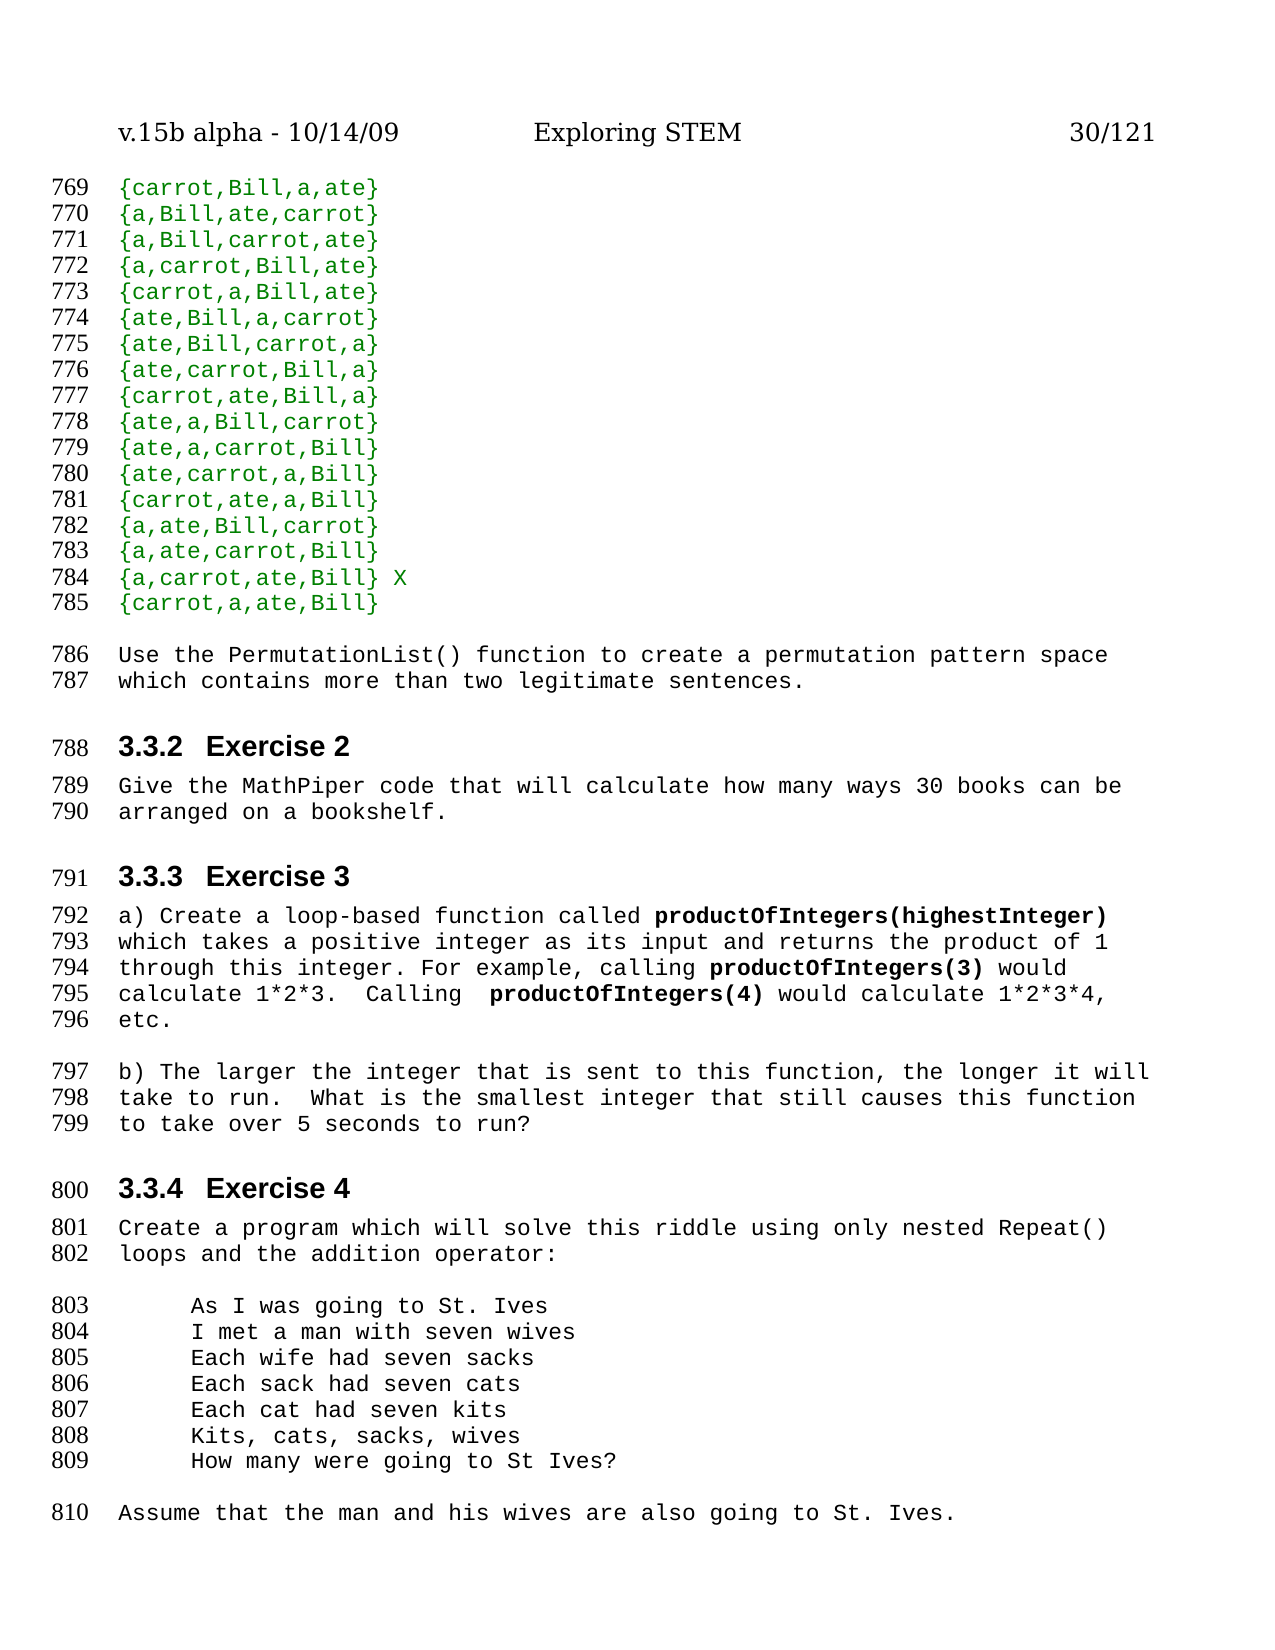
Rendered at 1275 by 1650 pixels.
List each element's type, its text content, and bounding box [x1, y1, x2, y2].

text I met a man with seven wives [191, 1320, 1157, 1346]
text Create a program which will solve this riddle using only nested Repeat() loops and the addition operator: [118, 1216, 1157, 1268]
text {carrot,a,Bill,ate} [118, 281, 1157, 306]
text {ate,Bill,carrot,a} [118, 332, 1157, 358]
text {a,Bill,carrot,ate} [118, 229, 1157, 254]
text {a,carrot,Bill,ate} [118, 254, 1157, 281]
subtitle Exercise 4 [118, 1171, 1157, 1204]
text {ate,carrot,Bill,a} [118, 358, 1157, 384]
text {ate,a,carrot,Bill} [118, 436, 1157, 462]
text Each wife had seven sacks [191, 1346, 1157, 1372]
text Give the MathPiper code that will calculate how many ways 30 books can be arranged on a bookshelf. [118, 774, 1157, 826]
text Use the PermutationList() function to create a permutation pattern space which contains more than two legitimate sentences. [118, 644, 1157, 696]
text a) Create a loop-based function called productOfIntegers(highestInteger) which takes a positive integer as its input and returns the product of 1 through this integer. For example, calling productOfIntegers(3) would calculate 1*2*3. Calling productOfIntegers(4) would calculate 1*2*3*4, etc. [118, 904, 1157, 1034]
text As I was going to St. Ives [191, 1294, 1157, 1320]
text {ate,Bill,a,carrot} [118, 306, 1157, 332]
text Kits, cats, sacks, wives [191, 1424, 1157, 1450]
text {a,Bill,ate,carrot} [118, 203, 1157, 229]
text {ate,carrot,a,Bill} [118, 462, 1157, 488]
text {carrot,a,ate,Bill} [118, 592, 1157, 618]
text {carrot,ate,Bill,a} [118, 384, 1157, 410]
text {carrot,ate,a,Bill} [118, 488, 1157, 514]
subtitle Exercise 2 [118, 728, 1157, 762]
text {a,ate,Bill,carrot} [118, 514, 1157, 540]
text {carrot,Bill,a,ate} [118, 177, 1157, 203]
text {a,ate,carrot,Bill} [118, 540, 1157, 566]
text {a,carrot,ate,Bill} X [118, 566, 1157, 592]
text Each cat had seven kits [191, 1398, 1157, 1424]
subtitle Exercise 3 [118, 859, 1157, 892]
text How many were going to St Ives? [191, 1450, 1157, 1476]
text Assume that the man and his wives are also going to St. Ives. [118, 1502, 1157, 1528]
text b) The larger the integer that is sent to this function, the longer it will take to run. What is the smallest integer that still causes this function to take over 5 seconds to run? [118, 1060, 1157, 1138]
text Each sack had seven cats [191, 1372, 1157, 1398]
text {ate,a,Bill,carrot} [118, 410, 1157, 436]
